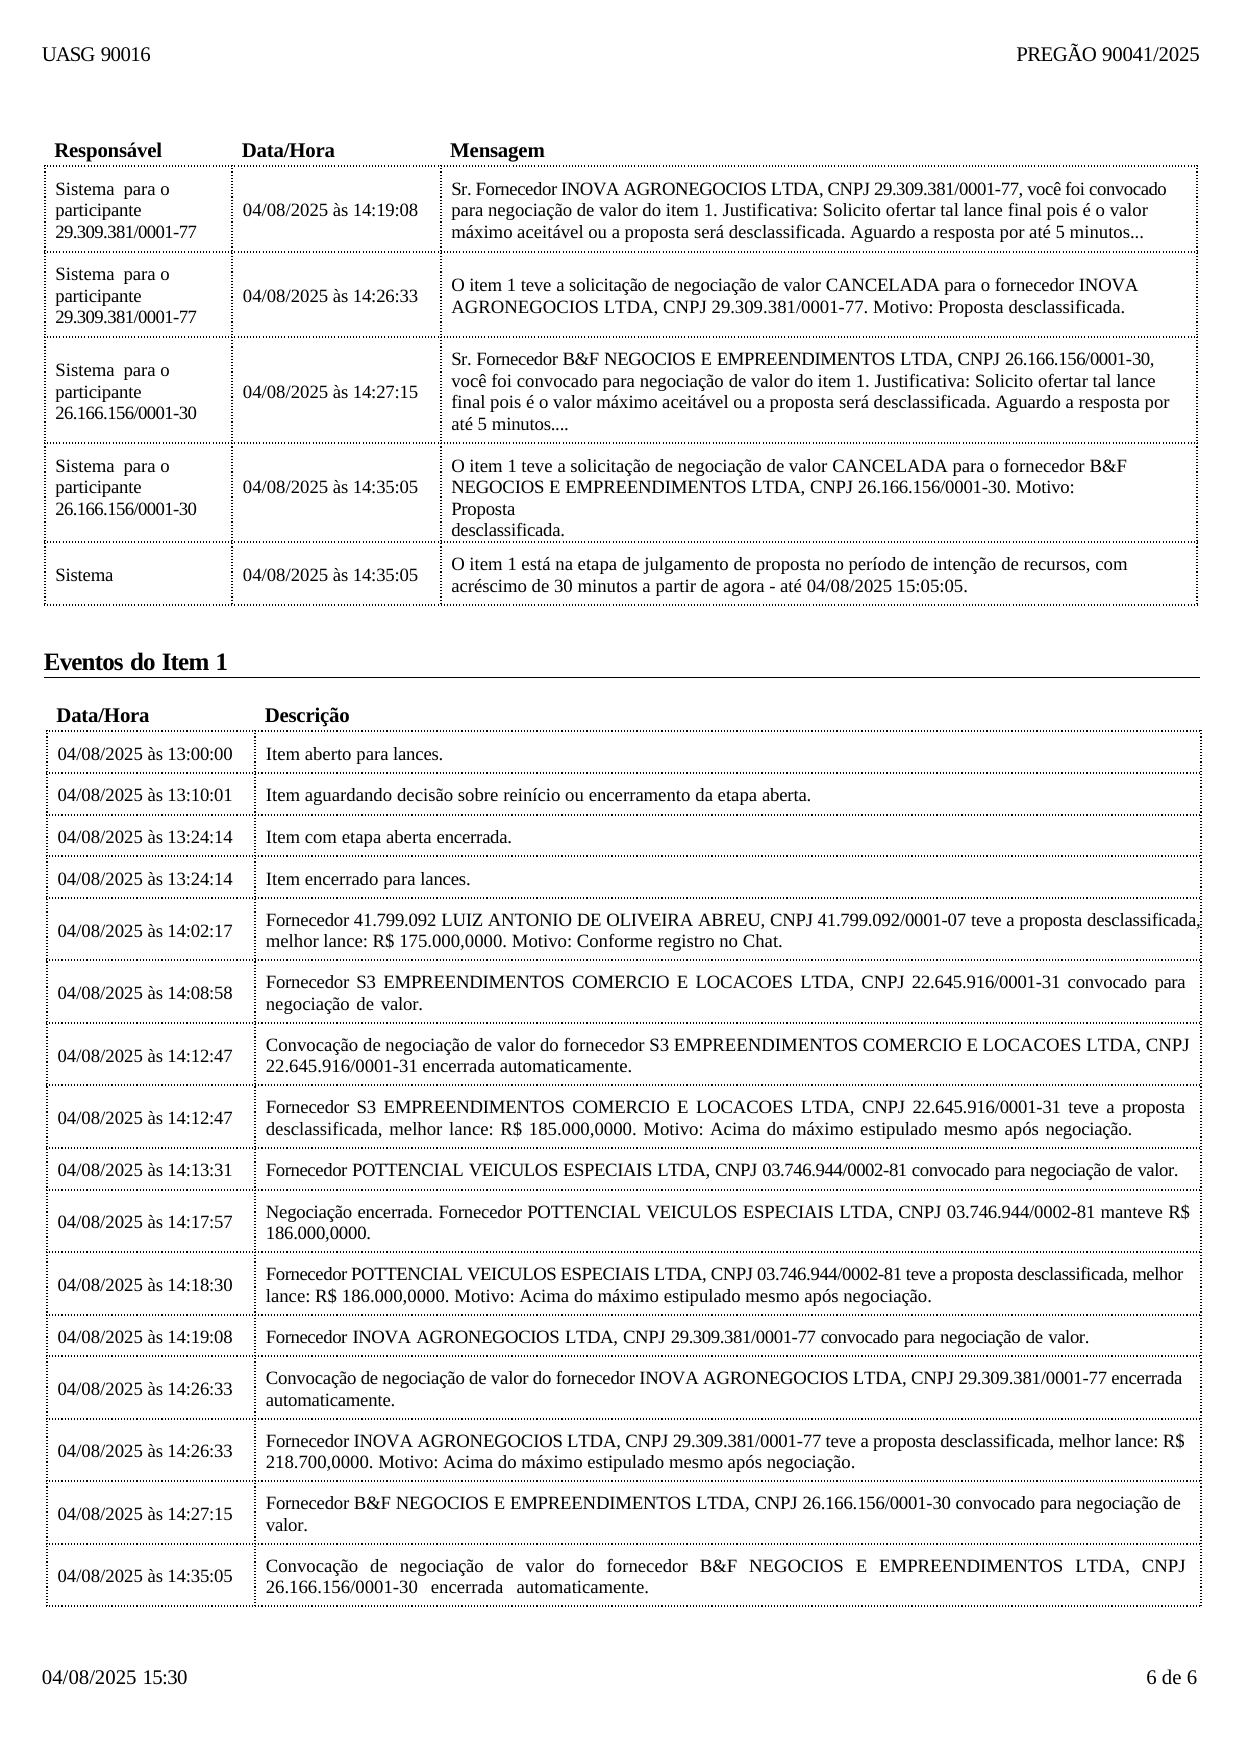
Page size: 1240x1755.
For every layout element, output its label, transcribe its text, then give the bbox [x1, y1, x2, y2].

table_cell 04/08/2025 às 14:26:33 [232, 251, 441, 336]
table_cell Fornecedor S3 EMPREENDIMENTOS COMERCIO E LOCACOES LTDA, CNPJ 22.645.916/0001-31 convocado para negociação de valor. [255, 959, 1201, 1022]
table_cell Fornecedor POTTENCIAL VEICULOS ESPECIAIS LTDA, CNPJ 03.746.944/0002-81 convocado para negociação de valor. [255, 1147, 1201, 1188]
table_cell 04/08/2025 às 14:19:08 [47, 1314, 255, 1355]
table_cell O item 1 está na etapa de julgamento de proposta no período de intenção de recursos, com acréscimo de 30 minutos a partir de agora - até 04/08/2025 15:05:05. [441, 541, 1197, 603]
text Data/Hora Descrição [56, 703, 1210, 727]
table_cell 04/08/2025 às 14:12:47 [47, 1084, 255, 1147]
table_cell Item aguardando decisão sobre reinício ou encerramento da etapa aberta. [255, 772, 1201, 813]
table_cell 04/08/2025 às 14:18:30 [47, 1251, 255, 1313]
table_cell 04/08/2025 às 14:17:57 [47, 1189, 255, 1251]
table_header Sistema para o participante 29.309.381/0001-77 [45, 165, 232, 251]
table_cell Convocação de negociação de valor do fornecedor S3 EMPREENDIMENTOS COMERCIO E LOCACOES LTDA, CNPJ 22.645.916/0001-31 encerrada automaticamente. [255, 1022, 1201, 1084]
table_header Item aberto para lances. [255, 730, 1201, 772]
table_header 04/08/2025 às 14:19:08 [232, 165, 441, 251]
table_cell 04/08/2025 às 14:08:58 [47, 959, 255, 1022]
table_cell 04/08/2025 às 13:24:14 [47, 855, 255, 897]
table_cell 04/08/2025 às 14:27:15 [47, 1480, 255, 1543]
table_cell 04/08/2025 às 14:35:05 [232, 541, 441, 603]
table_cell Fornecedor INOVA AGRONEGOCIOS LTDA, CNPJ 29.309.381/0001-77 convocado para negociação de valor. [255, 1314, 1201, 1355]
table_cell Fornecedor 41.799.092 LUIZ ANTONIO DE OLIVEIRA ABREU, CNPJ 41.799.092/0001-07 teve a proposta desclassificada, melhor lance: R$ 175.000,0000. Motivo: Conforme registro no Chat. [255, 897, 1201, 959]
table_cell Sr. Fornecedor B&F NEGOCIOS E EMPREENDIMENTOS LTDA, CNPJ 26.166.156/0001-30, você foi convocado para negociação de valor do item 1. Justificativa: Solicito ofertar tal lance final pois é o valor máximo aceitável ou a proposta será desclassificada. Aguardo a resposta por até 5 minutos.... [441, 336, 1197, 442]
table_cell 04/08/2025 às 14:26:33 [47, 1418, 255, 1480]
text Eventos do Item 1 [44, 647, 1210, 675]
table_cell Fornecedor S3 EMPREENDIMENTOS COMERCIO E LOCACOES LTDA, CNPJ 22.645.916/0001-31 teve a proposta desclassificada, melhor lance: R$ 185.000,0000. Motivo: Acima do máximo estipulado mesmo após negociação. [255, 1084, 1201, 1147]
table_cell 04/08/2025 às 14:35:05 [232, 442, 441, 541]
table_cell Negociação encerrada. Fornecedor POTTENCIAL VEICULOS ESPECIAIS LTDA, CNPJ 03.746.944/0002-81 manteve R$ 186.000,0000. [255, 1189, 1201, 1251]
table_cell Item encerrado para lances. [255, 855, 1201, 897]
table_cell Sistema [45, 541, 232, 603]
table_cell 04/08/2025 às 14:35:05 [47, 1543, 255, 1605]
table_cell 04/08/2025 às 13:24:14 [47, 814, 255, 855]
text Responsável Data/Hora Mensagem [54, 138, 1210, 162]
table_cell Convocação de negociação de valor do fornecedor B&F NEGOCIOS E EMPREENDIMENTOS LTDA, CNPJ 26.166.156/0001-30 encerrada automaticamente. [255, 1543, 1201, 1605]
table_cell O item 1 teve a solicitação de negociação de valor CANCELADA para o fornecedor B&F NEGOCIOS E EMPREENDIMENTOS LTDA, CNPJ 26.166.156/0001-30. Motivo: Proposta desclassificada. [441, 442, 1197, 541]
table_cell Item com etapa aberta encerrada. [255, 814, 1201, 855]
table_cell 04/08/2025 às 14:02:17 [47, 897, 255, 959]
table_header Sr. Fornecedor INOVA AGRONEGOCIOS LTDA, CNPJ 29.309.381/0001-77, você foi convocado para negociação de valor do item 1. Justificativa: Solicito ofertar tal lance final pois é o valor máximo aceitável ou a proposta será desclassificada. Aguardo a resposta por até 5 minutos... [441, 165, 1197, 251]
table_cell 04/08/2025 às 14:27:15 [232, 336, 441, 442]
table_cell 04/08/2025 às 14:12:47 [47, 1022, 255, 1084]
table_cell Sistema para o participante 26.166.156/0001-30 [45, 442, 232, 541]
table_cell O item 1 teve a solicitação de negociação de valor CANCELADA para o fornecedor INOVA AGRONEGOCIOS LTDA, CNPJ 29.309.381/0001-77. Motivo: Proposta desclassificada. [441, 251, 1197, 336]
table_cell Fornecedor B&F NEGOCIOS E EMPREENDIMENTOS LTDA, CNPJ 26.166.156/0001-30 convocado para negociação de valor. [255, 1480, 1201, 1543]
table_header 04/08/2025 às 13:00:00 [47, 730, 255, 772]
table_cell 04/08/2025 às 13:10:01 [47, 772, 255, 813]
table_cell Convocação de negociação de valor do fornecedor INOVA AGRONEGOCIOS LTDA, CNPJ 29.309.381/0001-77 encerrada automaticamente. [255, 1355, 1201, 1418]
table_cell Fornecedor INOVA AGRONEGOCIOS LTDA, CNPJ 29.309.381/0001-77 teve a proposta desclassificada, melhor lance: R$ 218.700,0000. Motivo: Acima do máximo estipulado mesmo após negociação. [255, 1418, 1201, 1480]
table_cell 04/08/2025 às 14:26:33 [47, 1355, 255, 1418]
table_cell Sistema para o participante 26.166.156/0001-30 [45, 336, 232, 442]
table_cell Sistema para o participante 29.309.381/0001-77 [45, 251, 232, 336]
table_cell Fornecedor POTTENCIAL VEICULOS ESPECIAIS LTDA, CNPJ 03.746.944/0002-81 teve a proposta desclassificada, melhor lance: R$ 186.000,0000. Motivo: Acima do máximo estipulado mesmo após negociação. [255, 1251, 1201, 1313]
table_cell 04/08/2025 às 14:13:31 [47, 1147, 255, 1188]
